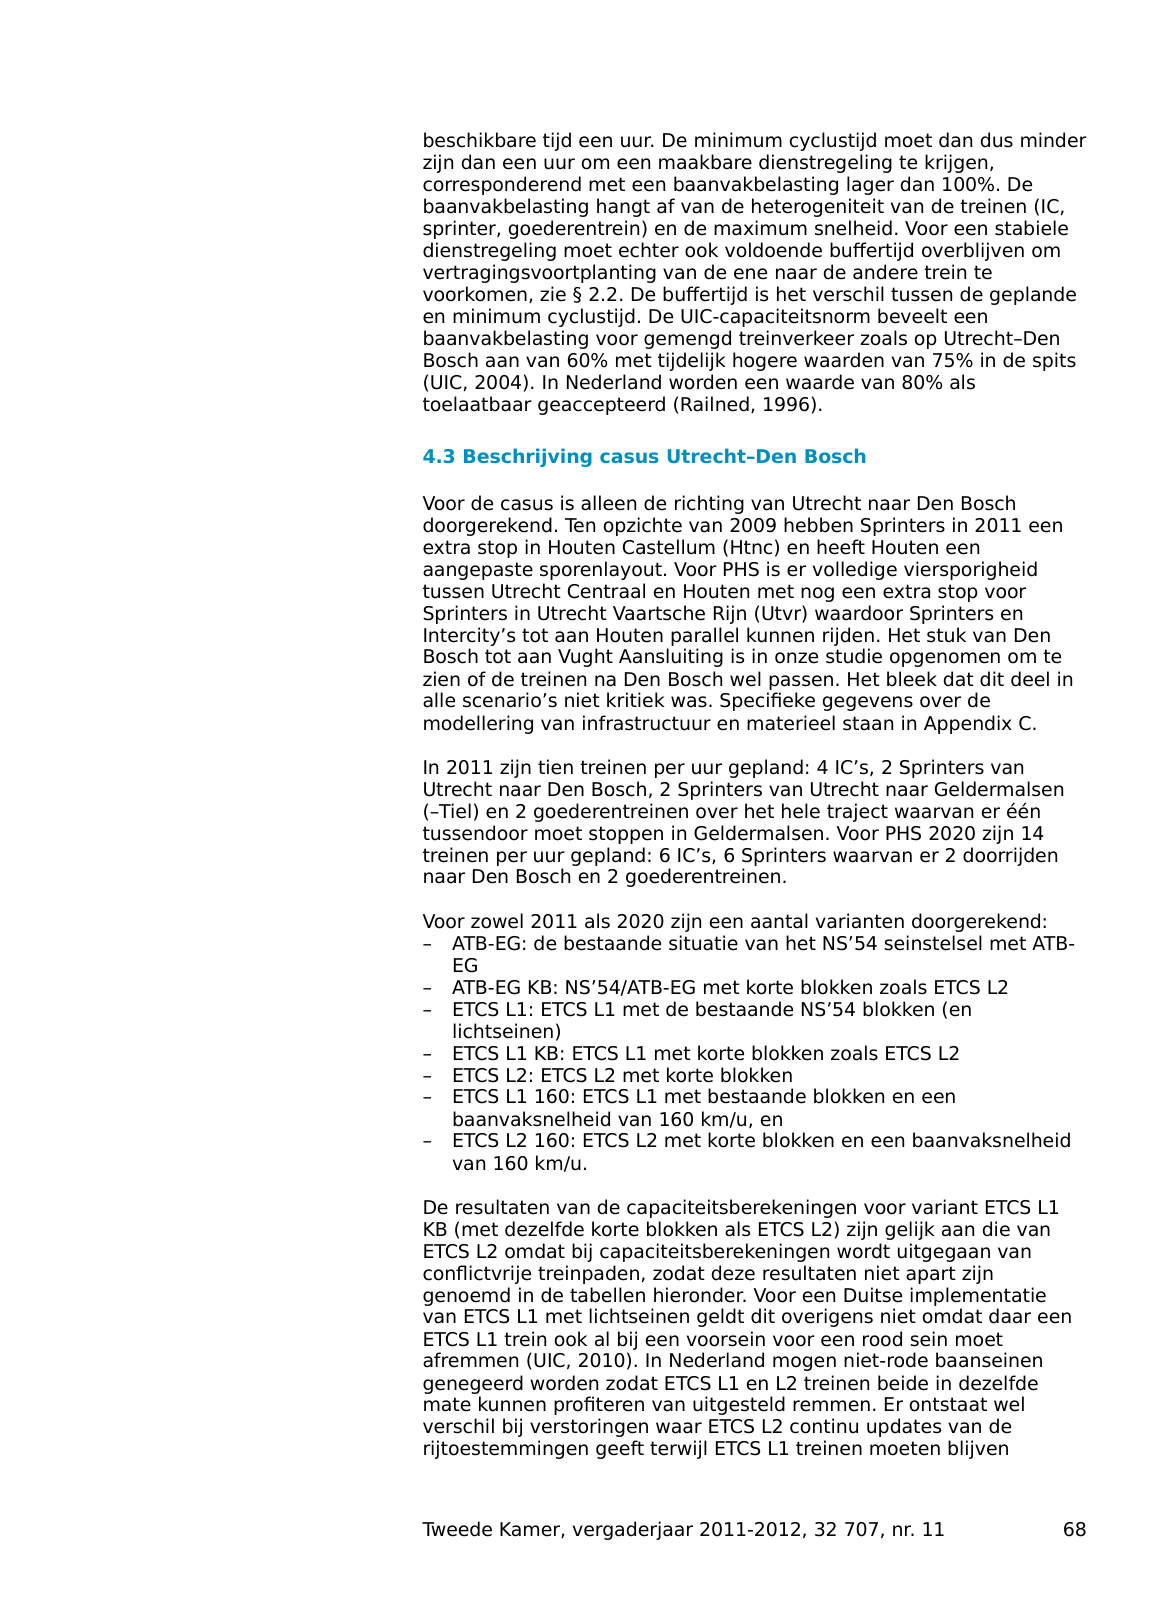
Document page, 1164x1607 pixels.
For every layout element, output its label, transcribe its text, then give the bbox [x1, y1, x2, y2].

subtitle 4.3 Beschrijving casus Utrecht–Den Bosch [422, 446, 1087, 468]
text – ETCS L2: ETCS L2 met korte blokken [422, 1064, 1087, 1086]
text – ATB-EG: de bestaande situatie van het NS’54 seinstelsel met ATB-EG [422, 933, 1087, 977]
text beschikbare tijd een uur. De minimum cyclustijd moet dan dus minder zijn dan een uur om een maakbare dienstregeling te krijgen, corresponderend met een baanvakbelasting lager dan 100%. De baanvakbelasting hangt af van de heterogeniteit van de treinen (IC, sprinter, goederentrein) en de maximum snelheid. Voor een stabiele dienstregeling moet echter ook voldoende buffertijd overblijven om vertragingsvoortplanting van de ene naar de andere trein te voorkomen, zie § 2.2. De buffertijd is het verschil tussen de geplande en minimum cyclustijd. De UIC-capaciteitsnorm beveelt een baanvakbelasting voor gemengd treinverkeer zoals op Utrecht–Den Bosch aan van 60% met tijdelijk hogere waarden van 75% in de spits (UIC, 2004). In Nederland worden een waarde van 80% als toelaatbaar geaccepteerd (Railned, 1996). [422, 130, 1087, 416]
text – ETCS L1: ETCS L1 met de bestaande NS’54 blokken (en lichtseinen) [422, 998, 1087, 1042]
text De resultaten van de capaciteitsberekeningen voor variant ETCS L1 KB (met dezelfde korte blokken als ETCS L2) zijn gelijk aan die van ETCS L2 omdat bij capaciteitsberekeningen wordt uitgegaan van conflictvrije treinpaden, zodat deze resultaten niet apart zijn genoemd in de tabellen hieronder. Voor een Duitse implementatie van ETCS L1 met lichtseinen geldt dit overigens niet omdat daar een ETCS L1 trein ook al bij een voorsein voor een rood sein moet afremmen (UIC, 2010). In Nederland mogen niet-rode baanseinen genegeerd worden zodat ETCS L1 en L2 treinen beide in dezelfde mate kunnen profiteren van uitgesteld remmen. Er ontstaat wel verschil bij verstoringen waar ETCS L2 continu updates van de rijtoestemmingen geeft terwijl ETCS L1 treinen moeten blijven [422, 1197, 1087, 1460]
text Voor de casus is alleen de richting van Utrecht naar Den Bosch doorgerekend. Ten opzichte van 2009 hebben Sprinters in 2011 een extra stop in Houten Castellum (Htnc) en heeft Houten een aangepaste sporenlayout. Voor PHS is er volledige viersporigheid tussen Utrecht Centraal en Houten met nog een extra stop voor Sprinters in Utrecht Vaartsche Rijn (Utvr) waardoor Sprinters en Intercity’s tot aan Houten parallel kunnen rijden. Het stuk van Den Bosch tot aan Vught Aansluiting is in onze studie opgenomen om te zien of de treinen na Den Bosch wel passen. Het bleek dat dit deel in alle scenario’s niet kritiek was. Specifieke gegevens over de modellering van infrastructuur en materieel staan in Appendix C. [422, 493, 1087, 734]
text – ETCS L2 160: ETCS L2 met korte blokken en een baanvaksnelheid van 160 km/u. [422, 1130, 1087, 1174]
text – ETCS L1 160: ETCS L1 met bestaande blokken en een baanvaksnelheid van 160 km/u, en [422, 1086, 1087, 1130]
text – ATB-EG KB: NS’54/ATB-EG met korte blokken zoals ETCS L2 [422, 977, 1087, 998]
text Voor zowel 2011 als 2020 zijn een aantal varianten doorgerekend: [422, 911, 1087, 933]
text In 2011 zijn tien treinen per uur gepland: 4 IC’s, 2 Sprinters van Utrecht naar Den Bosch, 2 Sprinters van Utrecht naar Geldermalsen (–Tiel) en 2 goederentreinen over het hele traject waarvan er één tussendoor moet stoppen in Geldermalsen. Voor PHS 2020 zijn 14 treinen per uur gepland: 6 IC’s, 6 Sprinters waarvan er 2 doorrijden naar Den Bosch en 2 goederentreinen. [422, 757, 1087, 888]
text – ETCS L1 KB: ETCS L1 met korte blokken zoals ETCS L2 [422, 1042, 1087, 1064]
